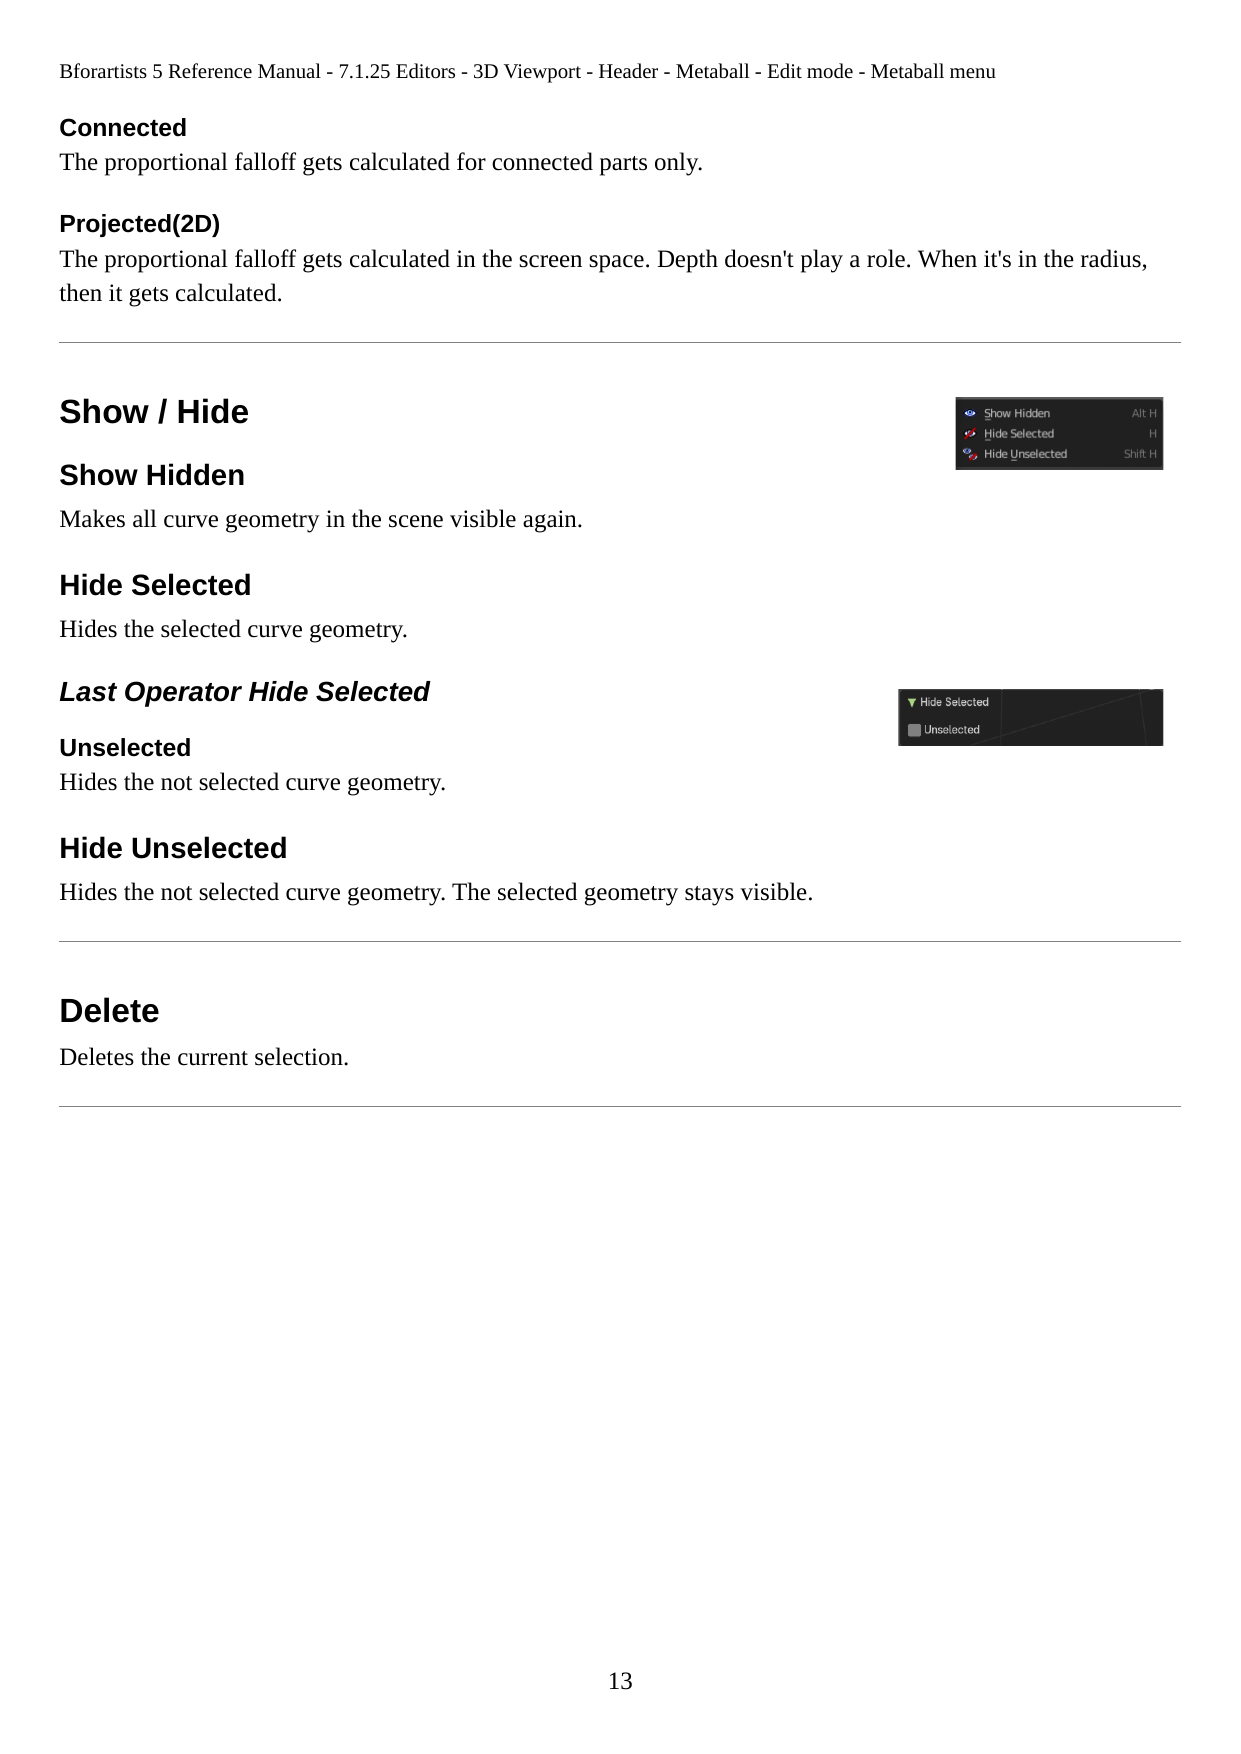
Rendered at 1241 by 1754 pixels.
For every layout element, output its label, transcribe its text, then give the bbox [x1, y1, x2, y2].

subtitle Hide Unselected [59, 831, 1181, 865]
subtitle Unselected [59, 733, 1181, 761]
text Hides the not selected curve geometry. [59, 767, 1181, 796]
subtitle Show Hidden [59, 458, 1181, 492]
text Hides the not selected curve geometry. The selected geometry stays visible. [59, 877, 1181, 906]
subtitle Connected [59, 113, 1181, 141]
subtitle Last Operator Hide Selected [59, 676, 1181, 708]
text Deletes the current selection. [59, 1042, 1181, 1071]
text The proportional falloff gets calculated in the screen space. Depth doesn't play a role. When it's in the radius, then it gets calculated. [59, 244, 1181, 307]
text Makes all curve geometry in the scene visible again. [59, 504, 1181, 533]
picture [955, 397, 1164, 470]
subtitle Delete [59, 991, 1181, 1030]
text Hides the selected curve geometry. [59, 614, 1181, 643]
subtitle Projected(2D) [59, 209, 1181, 237]
picture [898, 689, 1164, 746]
subtitle Show / Hide [59, 392, 1181, 431]
subtitle Hide Selected [59, 568, 1181, 602]
text The proportional falloff gets calculated for connected parts only. [59, 147, 1181, 176]
